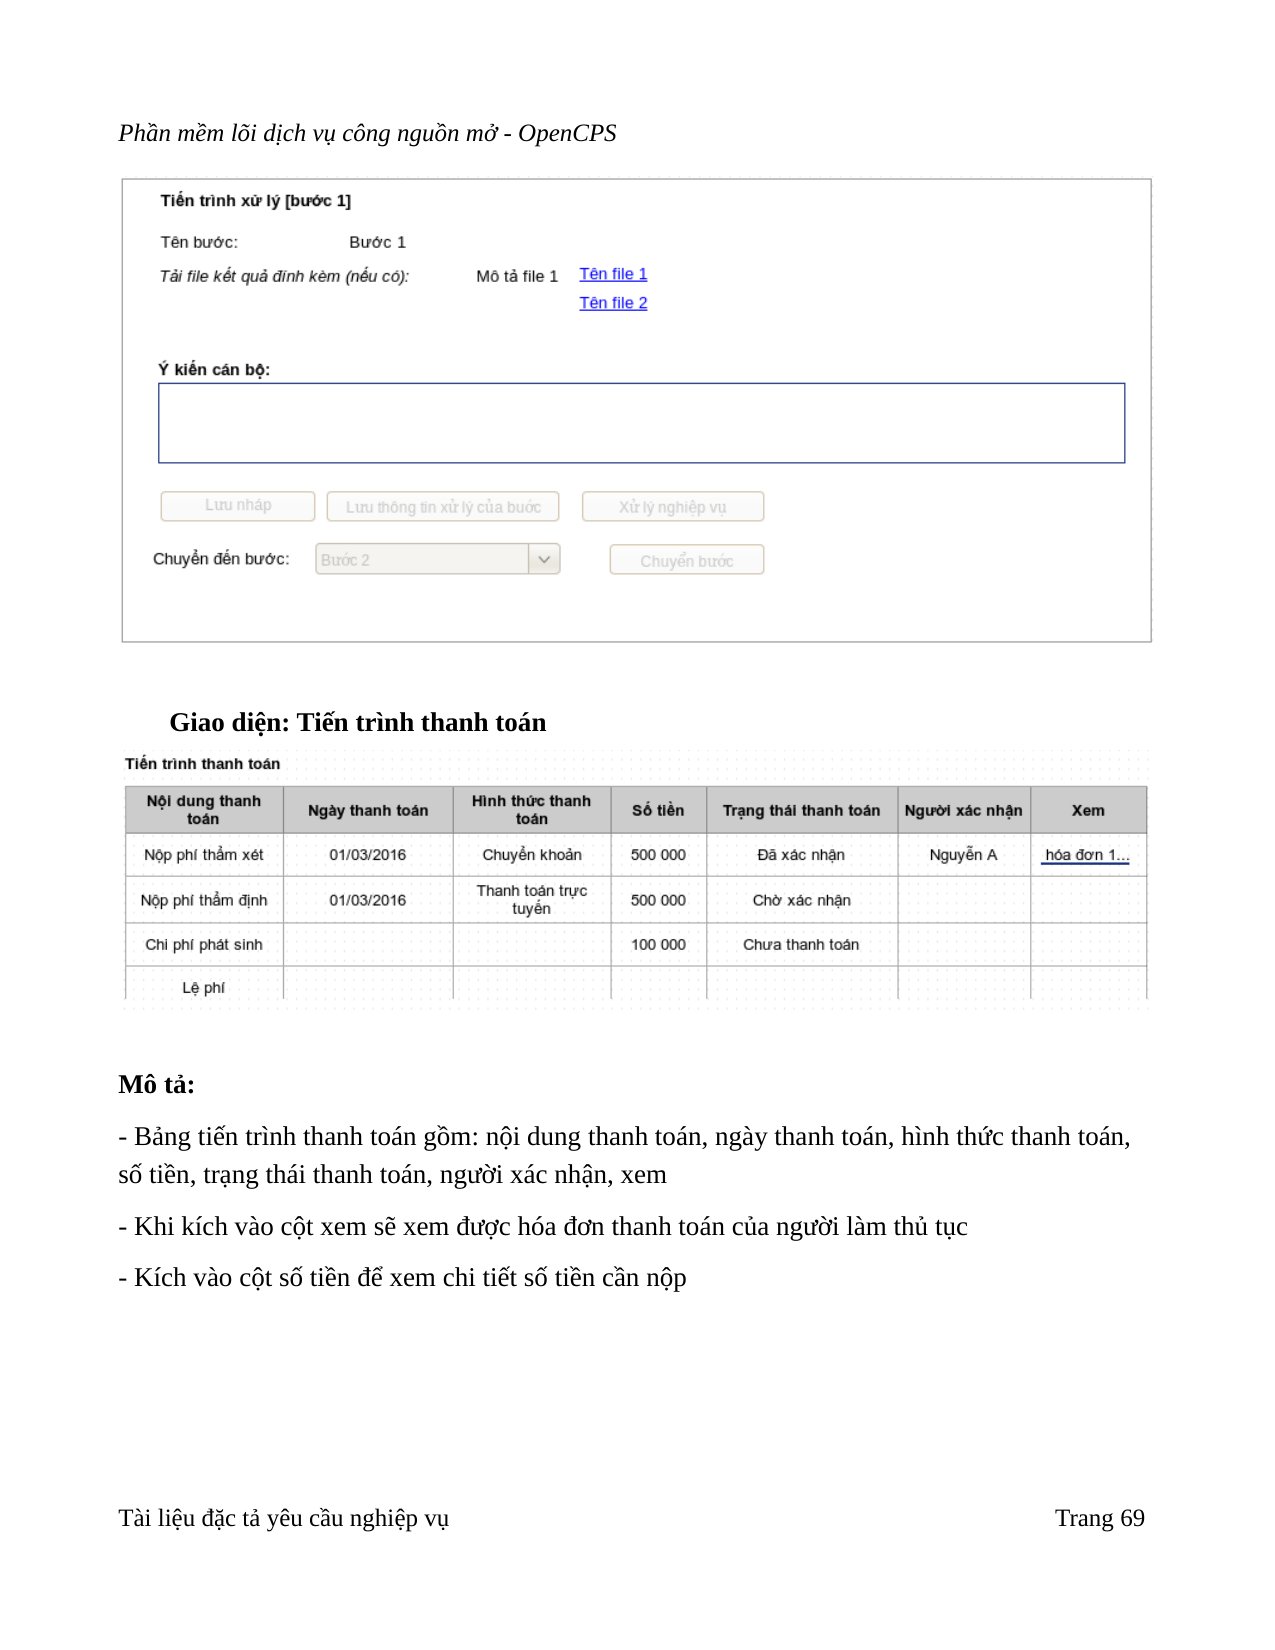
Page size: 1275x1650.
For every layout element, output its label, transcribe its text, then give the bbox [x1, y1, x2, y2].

picture [118, 750, 1157, 1011]
subtitle Giao diện: Tiến trình thanh toán [169, 706, 1157, 738]
text - Kích vào cột số tiền để xem chi tiết số tiền cần nộp [118, 1262, 1157, 1293]
text - Bảng tiến trình thanh toán gồm: nội dung thanh toán, ngày thanh toán, hình thức thanh toán, số tiền, trạng thái thanh toán, người xác nhận, xem [118, 1121, 1157, 1189]
text Mô tả: [118, 1069, 1157, 1100]
text - Khi kích vào cột xem sẽ xem được hóa đơn thanh toán của người làm thủ tục [118, 1210, 1157, 1241]
picture [118, 176, 1157, 649]
